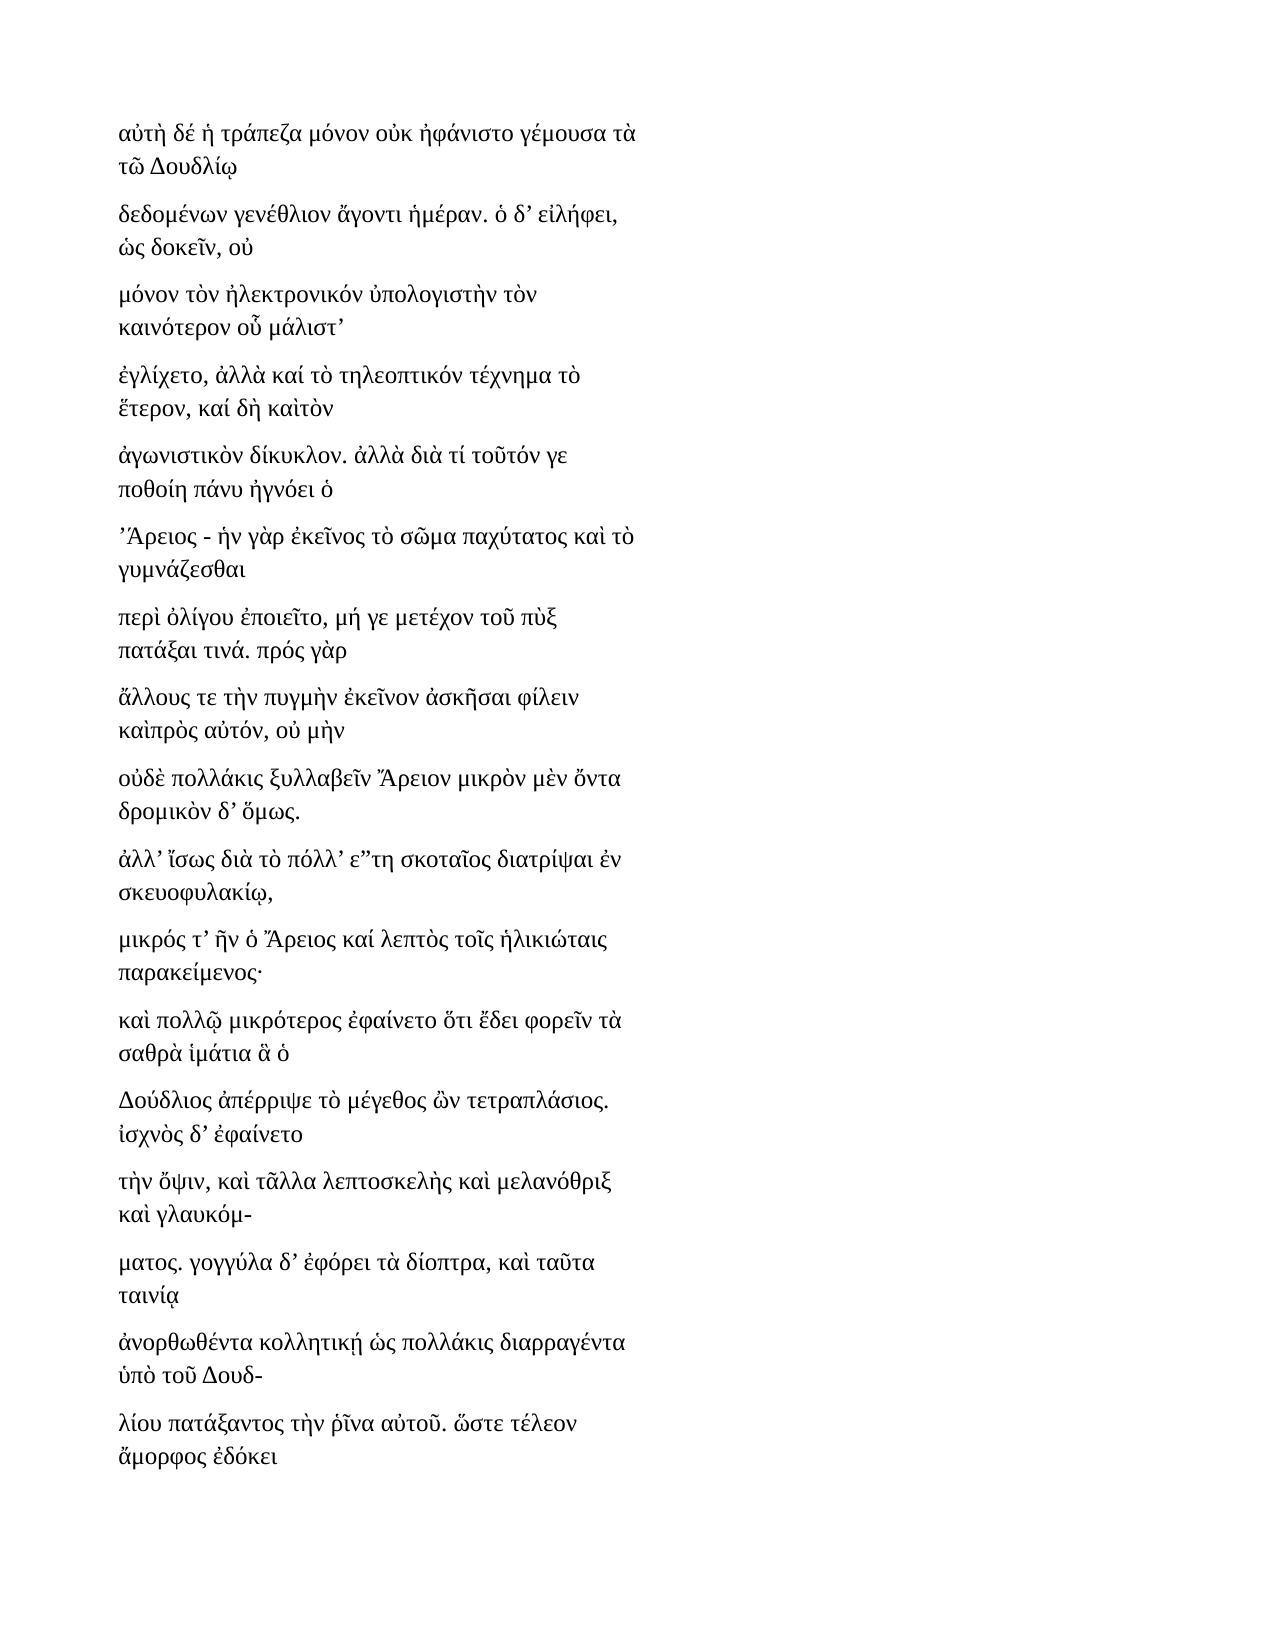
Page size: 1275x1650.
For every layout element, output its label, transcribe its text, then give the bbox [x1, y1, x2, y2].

table_cell [638, 279, 1157, 360]
table_cell οὐδὲ πολλάκις ξυλλαβεῖν Ἄρειον μικρὸν μὲν ὄντα δρομικὸν δ’ ὅμως. [118, 763, 637, 844]
table_cell [638, 521, 1157, 602]
table_cell [638, 441, 1157, 521]
table_cell ἀγωνιστικὸν δίκυκλον. ἀλλὰ διὰ τί τοῦτόν γε ποθοίη πάνυ ἠγνόει ὁ [118, 441, 637, 521]
table_cell ματος. γογγύλα δ’ ἐφόρει τὰ δίοπτρα, καὶ ταῦτα ταινίᾳ [118, 1247, 637, 1327]
table_cell καὶ πολλῷ μικρότερος ἐφαίνετο ὅτι ἔδει φορεῖν τὰ σαθρὰ ἱμάτια ἃ ὁ [118, 1005, 637, 1086]
table_cell [638, 1005, 1157, 1086]
table_cell [638, 360, 1157, 441]
table_cell [638, 763, 1157, 844]
table_cell [638, 844, 1157, 924]
table_cell [638, 199, 1157, 279]
table_cell [638, 1247, 1157, 1327]
table_cell [638, 683, 1157, 763]
table_cell δεδομένων γενέθλιον ἄγοντι ἡμέραν. ὁ δ’ εἰλήφει, ὡς δοκεῖν, οὐ [118, 199, 637, 279]
table_cell ἄλλους τε τὴν πυγμὴν ἐκεῖνον ἀσκῆσαι φίλειν καὶπρὸς αὐτόν, οὐ μὴν [118, 683, 637, 763]
table_cell μικρός τ’ ῆν ὁ Ἄρειος καί λεπτὸς τοῖς ἡλικιώταις παρακείμενος· [118, 924, 637, 1005]
table_cell Δούδλιος ἀπέρριψε τὸ μέγεθος ὢν τετραπλάσιος. ἰσχνὸς δ’ ἐφαίνετο [118, 1086, 637, 1166]
table_cell ἀνορθωθέντα κολλητικῄ ὡς πολλάκις διαρραγέντα ὑπὸ τοῦ Δουδ- [118, 1328, 637, 1408]
table_cell [638, 1328, 1157, 1408]
table_cell λίου πατάξαντος τὴν ῥῖνα αὐτοῦ. ὥστε τέλεον ἄμορφος ἐδόκει [118, 1408, 637, 1489]
table_cell [638, 602, 1157, 682]
table_cell ἐγλίχετο, ἀλλὰ καί τὸ τηλεοπτικόν τέχνημα τὸ ἕτερον, καί δὴ καὶτὸν [118, 360, 637, 441]
table_cell μόνον τὸν ἠλεκτρονικόν ὐπολογιστὴν τὸν καινότερον οὗ μάλιστ’ [118, 279, 637, 360]
table_cell [638, 1086, 1157, 1166]
table_cell [638, 1408, 1157, 1489]
table_cell αὐτὴ δέ ἡ τράπεζα μόνον οὐκ ἠφάνιστο γέμουσα τὰ τῶ Δουδλίῳ [118, 118, 637, 199]
table_cell ἀλλ’ ἴσως διὰ τὸ πόλλ’ ε”τη σκοταῖος διατρίψαι ἐν σκευοφυλακίῳ, [118, 844, 637, 924]
table_cell τὴν ὄψιν, καὶ τᾶλλα λεπτοσκελὴς καὶ μελανόθριξ καὶ γλαυκόμ- [118, 1166, 637, 1247]
table_cell ’Άρειος - ἡν γὰρ ἐκεῖνος τὸ σῶμα παχύτατος καὶ τὸ γυμνάζεσθαι [118, 521, 637, 602]
table_cell [638, 1166, 1157, 1247]
table_cell περὶ ὀλίγου ἐποιεῖτο, μή γε μετέχον τοῦ πὺξ πατάξαι τινά. πρός γὰρ [118, 602, 637, 682]
table_cell [638, 924, 1157, 1005]
table_cell [638, 118, 1157, 199]
